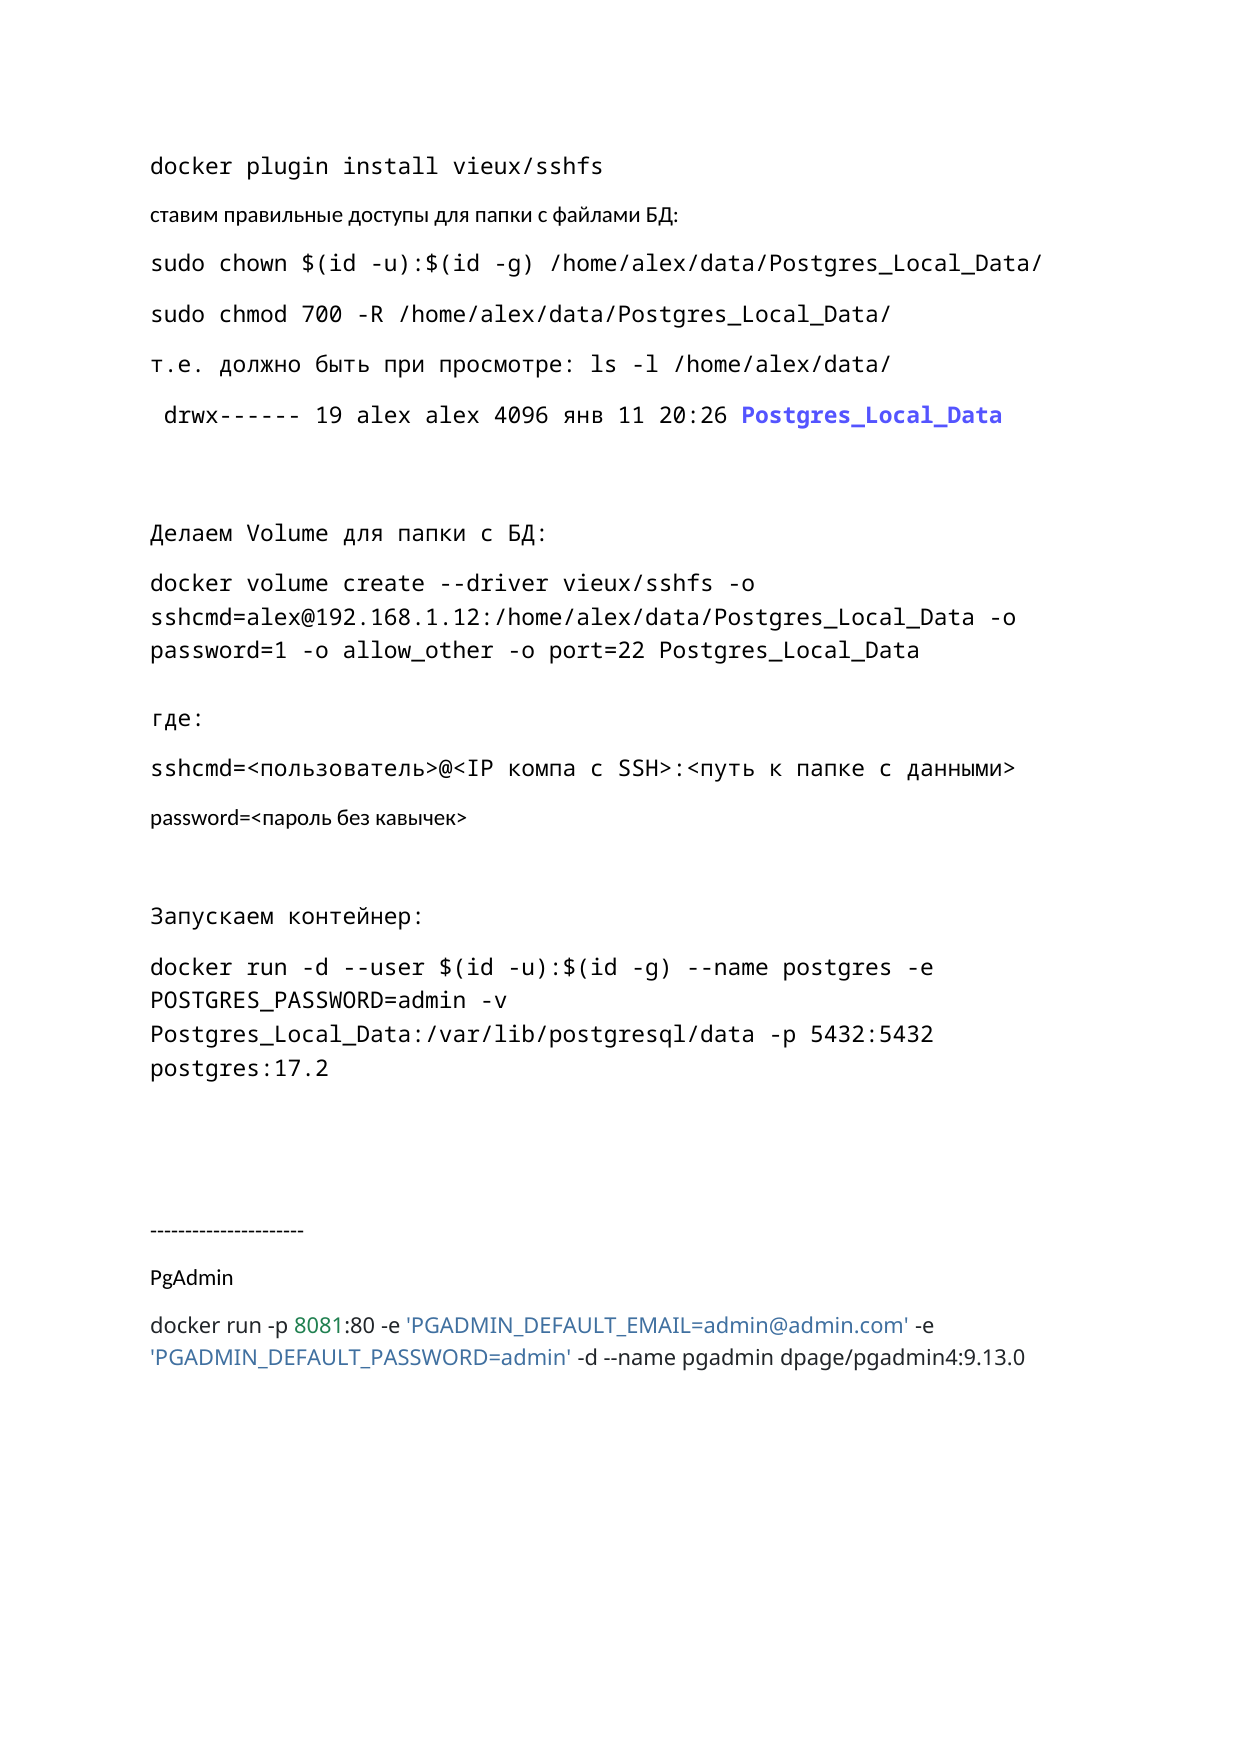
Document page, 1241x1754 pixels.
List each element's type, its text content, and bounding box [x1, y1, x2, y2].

text т.е. должно быть при просмотре: ls -l /home/alex/data/ [150, 348, 1090, 379]
text docker plugin install vieux/sshfs [150, 150, 1090, 181]
text ---------------------- [150, 1216, 1090, 1244]
text docker run -d --user $(id -u):$(id -g) --name postgres -e POSTGRES_PASSWORD=admin -v Postgres_Local_Data:/var/lib/postgresql/data -p 5432:5432 postgres:17.2 [150, 950, 1090, 1150]
text ставим правильные доступы для папки с файлами БД: [150, 200, 1090, 228]
text docker run -p 8081:80 -e 'PGADMIN_DEFAULT_EMAIL=admin@admin.com' -e 'PGADMIN_DEFAULT_PASSWORD=admin' -d --name pgadmin dpage/pgadmin4:9.13.0 [150, 1310, 1090, 1372]
text sudo chmod 700 -R /home/alex/data/Postgres_Local_Data/ [150, 298, 1090, 329]
text sudo chown $(id -u):$(id -g) /home/alex/data/Postgres_Local_Data/ [150, 247, 1090, 278]
text Запускаем контейнер: [150, 900, 1090, 931]
text docker volume create --driver vieux/sshfs -o sshcmd=alex@192.168.1.12:/home/alex/data/Postgres_Local_Data -o password=1 -o allow_other -o port=22 Postgres_Local_Data где: [150, 567, 1090, 733]
text Делаем Volume для папки с БД: [150, 516, 1090, 548]
text sshcmd=<пользователь>@<IP компа с SSH>:<путь к папке с данными> [150, 752, 1090, 783]
text password=<пароль без кавычек> [150, 803, 1090, 831]
text drwx------ 19 alex alex 4096 янв 11 20:26 Postgres_Local_Data [150, 398, 1090, 497]
text PgAdmin [150, 1263, 1090, 1291]
